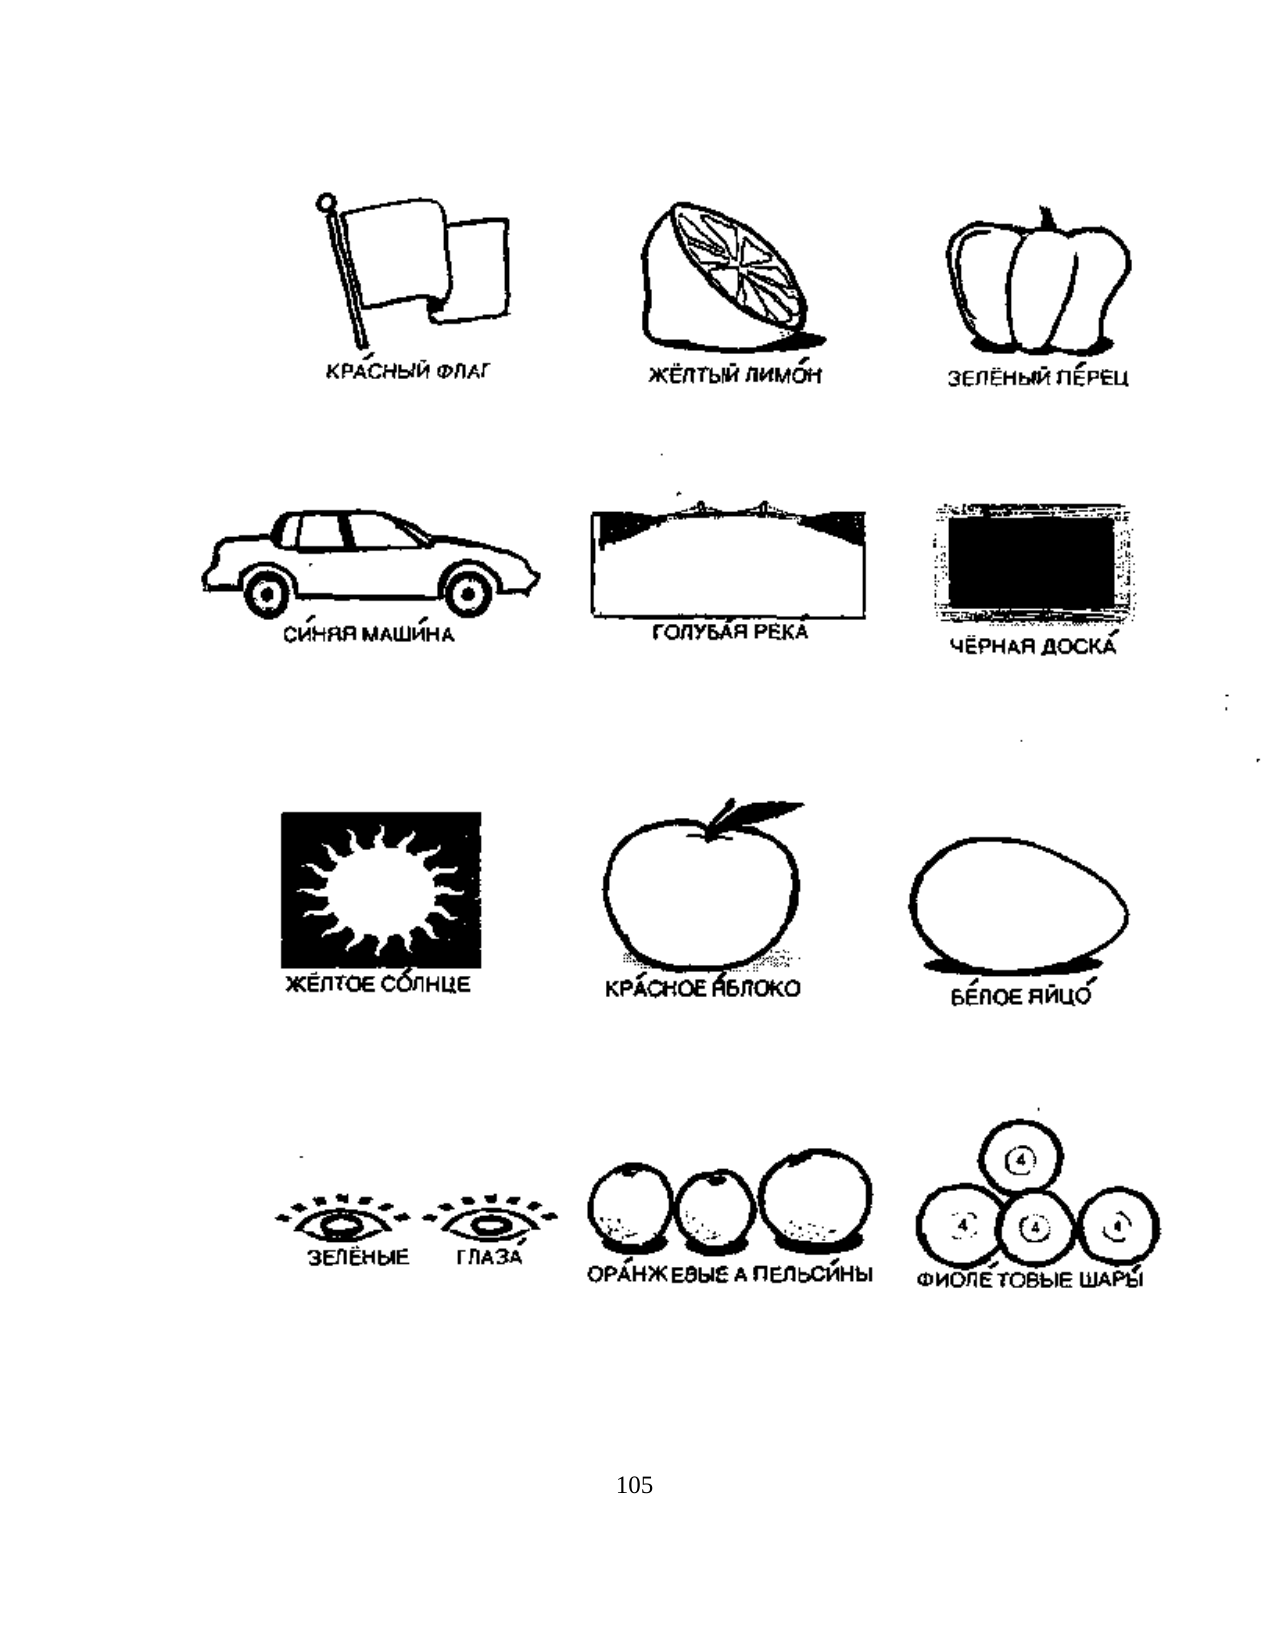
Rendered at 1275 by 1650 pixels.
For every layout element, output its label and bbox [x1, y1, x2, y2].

picture [150, 150, 1275, 1338]
